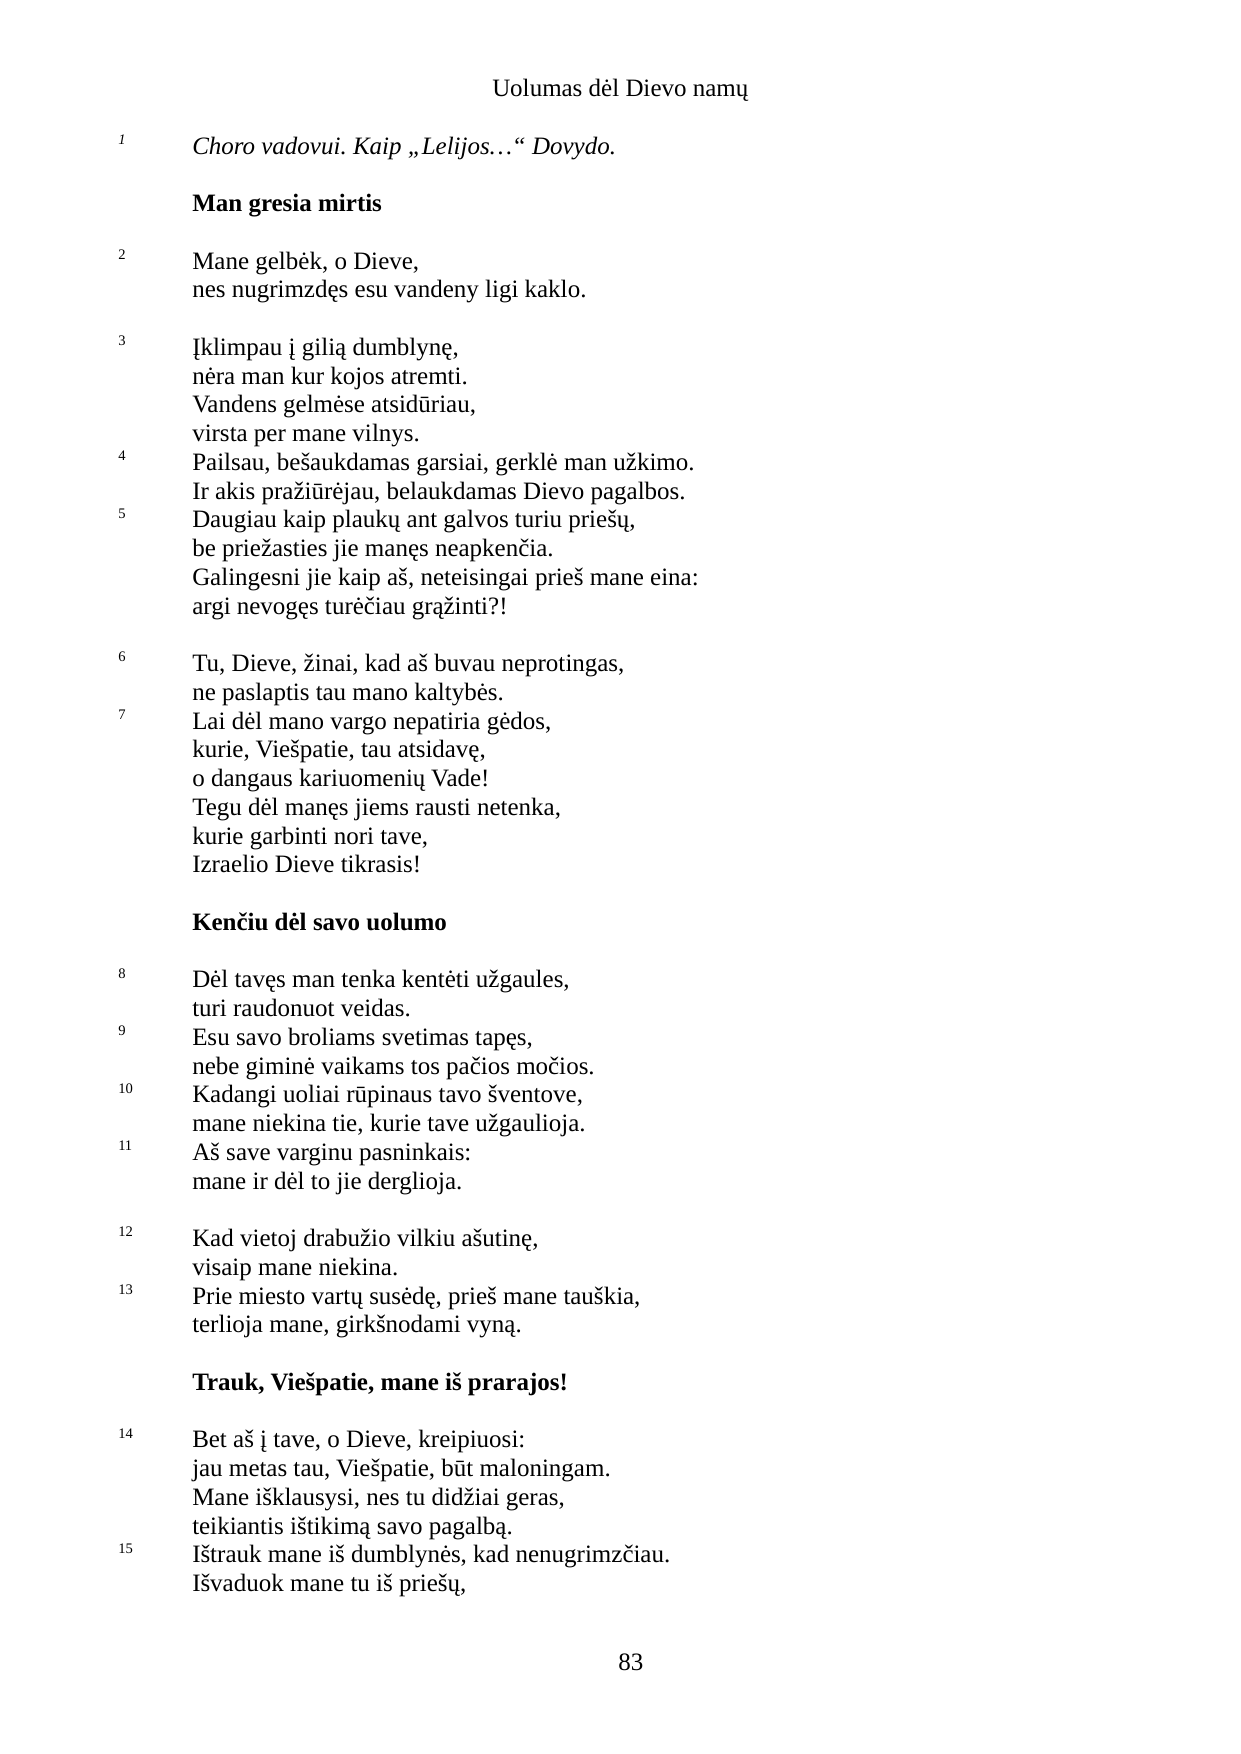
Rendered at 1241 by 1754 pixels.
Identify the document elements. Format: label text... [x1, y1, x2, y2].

text 7 Lai dėl mano vargo nepatiria gėdos, [118, 706, 1122, 734]
text Uolumas dėl Dievo namų [118, 73, 1122, 102]
text Kenčiu dėl savo uolumo [118, 907, 1122, 936]
text o dangaus kariuomenių Vade! [118, 763, 1122, 792]
text Mane išklausysi, nes tu didžiai geras, [118, 1482, 1122, 1511]
text 15 Ištrauk mane iš dumblynės, kad nenugrimzčiau. [118, 1539, 1122, 1568]
text 14 Bet aš į tave, o Dieve, kreipiuosi: [118, 1424, 1122, 1453]
text 5 Daugiau kaip plaukų ant galvos turiu priešų, [118, 504, 1122, 533]
text terlioja mane, girkšnodami vyną. [118, 1309, 1122, 1338]
text Tegu dėl manęs jiems rausti netenka, [118, 792, 1122, 821]
text mane niekina tie, kurie tave užgaulioja. [118, 1108, 1122, 1137]
text 12 Kad vietoj drabužio vilkiu ašutinę, [118, 1223, 1122, 1252]
text Trauk, Viešpatie, mane iš prarajos! [118, 1367, 1122, 1396]
text nebe giminė vaikams tos pačios močios. [118, 1051, 1122, 1079]
text kurie, Viešpatie, tau atsidavę, [118, 734, 1122, 763]
text teikiantis ištikimą savo pagalbą. [118, 1511, 1122, 1539]
text 9 Esu savo broliams svetimas tapęs, [118, 1022, 1122, 1051]
text virsta per mane vilnys. [118, 418, 1122, 447]
text Ir akis pražiūrėjau, belaukdamas Dievo pagalbos. [118, 476, 1122, 504]
text 13 Prie miesto vartų susėdę, prieš mane tauškia, [118, 1281, 1122, 1309]
text 1 Choro vadovui. Kaip „Lelijos…“ Dovydo. [118, 131, 1122, 159]
text Izraelio Dieve tikrasis! [118, 849, 1122, 878]
text Vandens gelmėse atsidūriau, [118, 389, 1122, 418]
text argi nevogęs turėčiau grąžinti?! [118, 591, 1122, 619]
text 6 Tu, Dieve, žinai, kad aš buvau neprotingas, [118, 648, 1122, 677]
text Išvaduok mane tu iš priešų, [118, 1568, 1122, 1597]
text 8 Dėl tavęs man tenka kentėti užgaules, [118, 964, 1122, 993]
text jau metas tau, Viešpatie, būt maloningam. [118, 1453, 1122, 1482]
text 2 Mane gelbėk, o Dieve, [118, 246, 1122, 274]
text 4 Pailsau, bešaukdamas garsiai, gerklė man užkimo. [118, 447, 1122, 476]
text nes nugrimzdęs esu vandeny ligi kaklo. [118, 274, 1122, 303]
text visaip mane niekina. [118, 1252, 1122, 1281]
text 11 Aš save varginu pasninkais: [118, 1137, 1122, 1166]
text 3 Įklimpau į gilią dumblynę, [118, 332, 1122, 361]
text kurie garbinti nori tave, [118, 821, 1122, 849]
text ne paslaptis tau mano kaltybės. [118, 677, 1122, 706]
text be priežasties jie manęs neapkenčia. [118, 533, 1122, 562]
text nėra man kur kojos atremti. [118, 361, 1122, 389]
text Man gresia mirtis [118, 188, 1122, 217]
text 10 Kadangi uoliai rūpinaus tavo šventove, [118, 1079, 1122, 1108]
text mane ir dėl to jie derglioja. [118, 1166, 1122, 1194]
text Galingesni jie kaip aš, neteisingai prieš mane eina: [118, 562, 1122, 591]
text turi raudonuot veidas. [118, 993, 1122, 1022]
